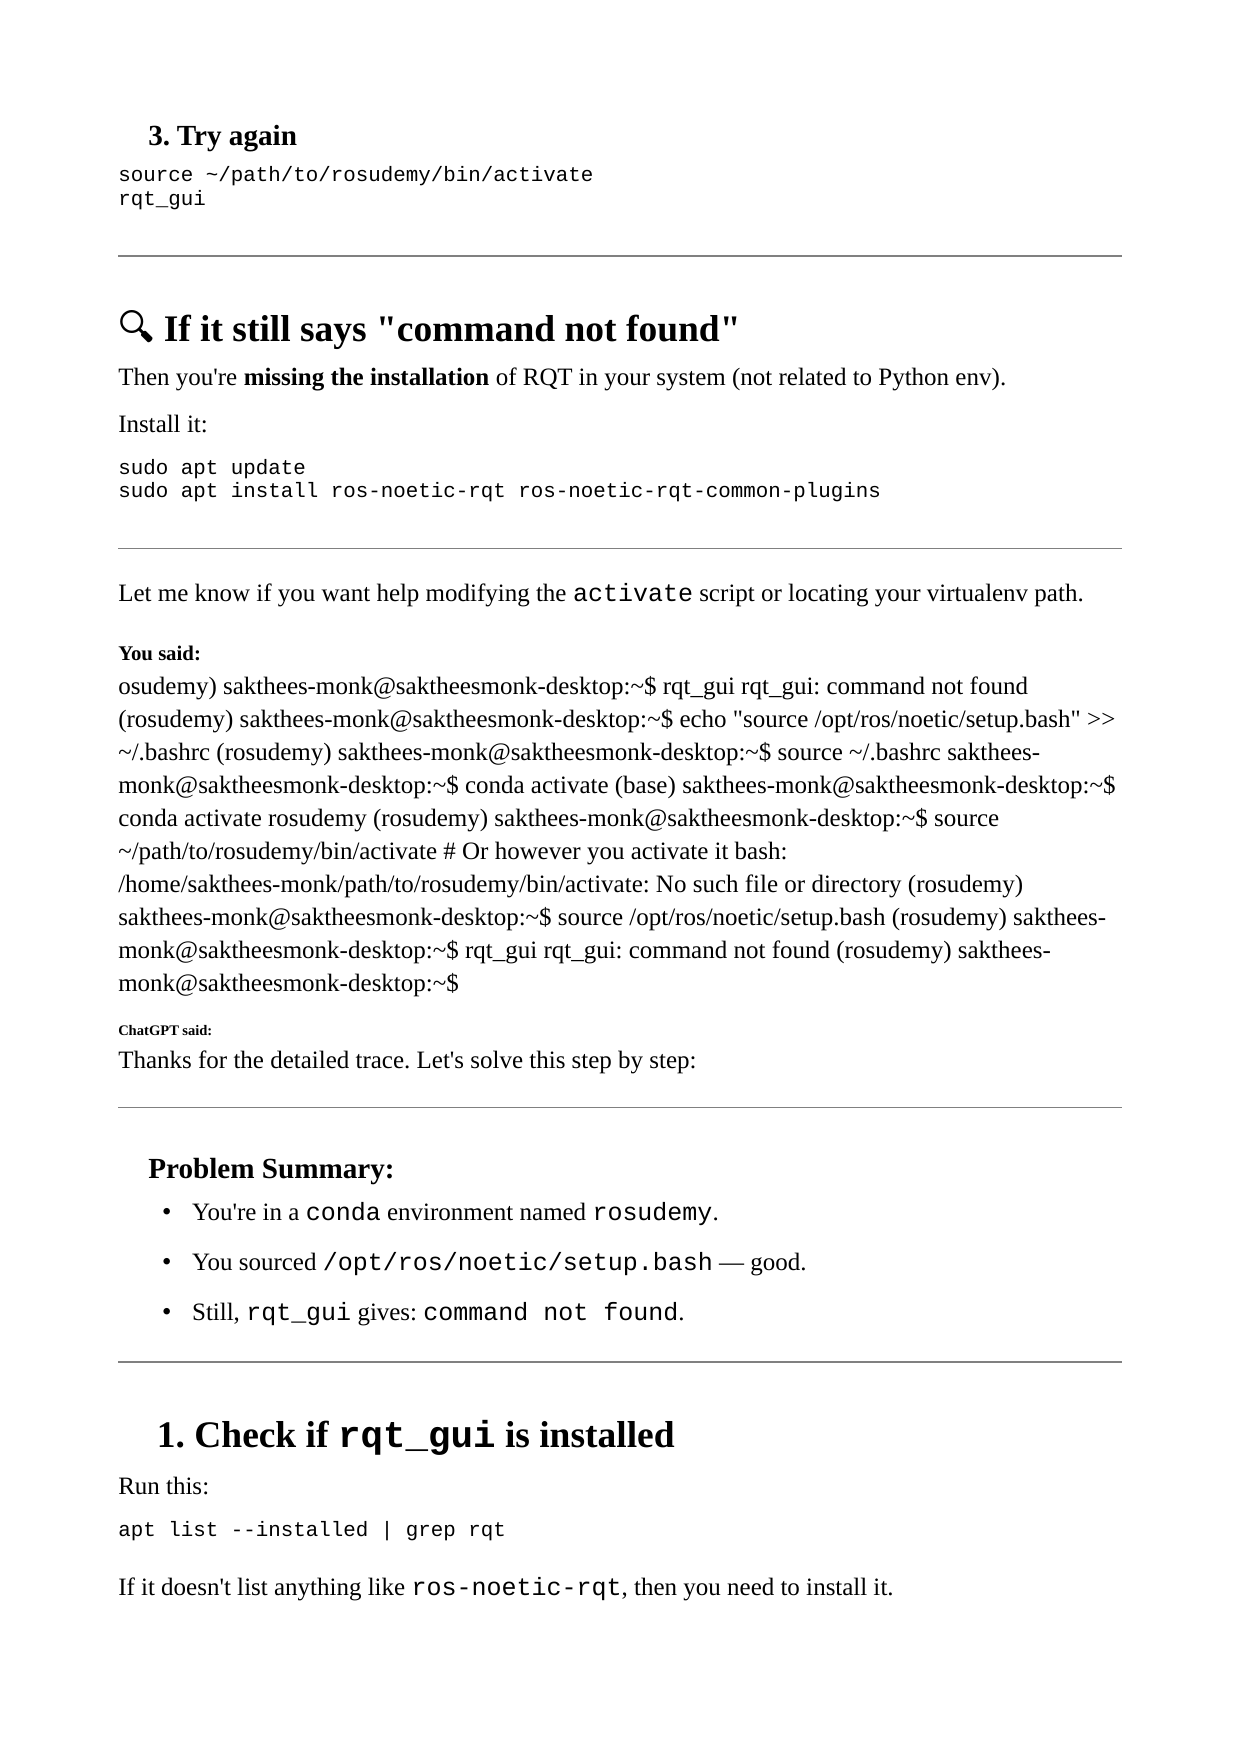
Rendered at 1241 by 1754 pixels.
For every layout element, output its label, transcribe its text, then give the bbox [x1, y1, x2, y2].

subtitle You said: [118, 640, 1122, 664]
list Still, rqt_gui gives: command not found. [162, 1297, 1122, 1328]
text sudo apt update [118, 457, 1122, 481]
subtitle ✅ 1. Check if rqt_gui is installed [118, 1412, 1122, 1459]
text Install it: [118, 409, 1122, 438]
text Let me know if you want help modifying the activate script or locating your virtualenv path. [118, 578, 1122, 609]
subtitle ChatGPT said: [118, 1022, 1122, 1038]
text osudemy) sakthees-monk@saktheesmonk-desktop:~$ rqt_gui rqt_gui: command not found (rosudemy) sakthees-monk@saktheesmonk-desktop:~$ echo "source /opt/ros/noetic/setup.bash" >> ~/.bashrc (rosudemy) sakthees-monk@saktheesmonk-desktop:~$ source ~/.bashrc sakthees-monk@saktheesmonk-desktop:~$ conda activate (base) sakthees-monk@saktheesmonk-desktop:~$ conda activate rosudemy (rosudemy) sakthees-monk@saktheesmonk-desktop:~$ source ~/path/to/rosudemy/bin/activate # Or however you activate it bash: /home/sakthees-monk/path/to/rosudemy/bin/activate: No such file or directory (rosudemy) sakthees-monk@saktheesmonk-desktop:~$ source /opt/ros/noetic/setup.bash (rosudemy) sakthees-monk@saktheesmonk-desktop:~$ rqt_gui rqt_gui: command not found (rosudemy) sakthees-monk@saktheesmonk-desktop:~$ [118, 671, 1122, 997]
text sudo apt install ros-noetic-rqt ros-noetic-rqt-common-plugins [118, 481, 1122, 504]
text Run this: [118, 1471, 1122, 1500]
subtitle 🔍 If it still says "command not found" [118, 306, 1122, 349]
text Thanks for the detailed trace. Let's solve this step by step: [118, 1045, 1122, 1073]
subtitle ✅ 3. Try again [118, 118, 1122, 152]
subtitle 🚨 Problem Summary: [118, 1151, 1122, 1185]
text rqt_gui [118, 188, 1122, 211]
list You're in a conda environment named rosudemy. [162, 1197, 1122, 1228]
text If it doesn't list anything like ros-noetic-rqt, then you need to install it. [118, 1572, 1122, 1603]
text source ~/path/to/rosudemy/bin/activate [118, 164, 1122, 188]
text Then you're missing the installation of RQT in your system (not related to Python env). [118, 362, 1122, 390]
text apt list --installed | grep rqt [118, 1519, 1122, 1542]
list You sourced /opt/ros/noetic/setup.bash — good. [162, 1247, 1122, 1278]
